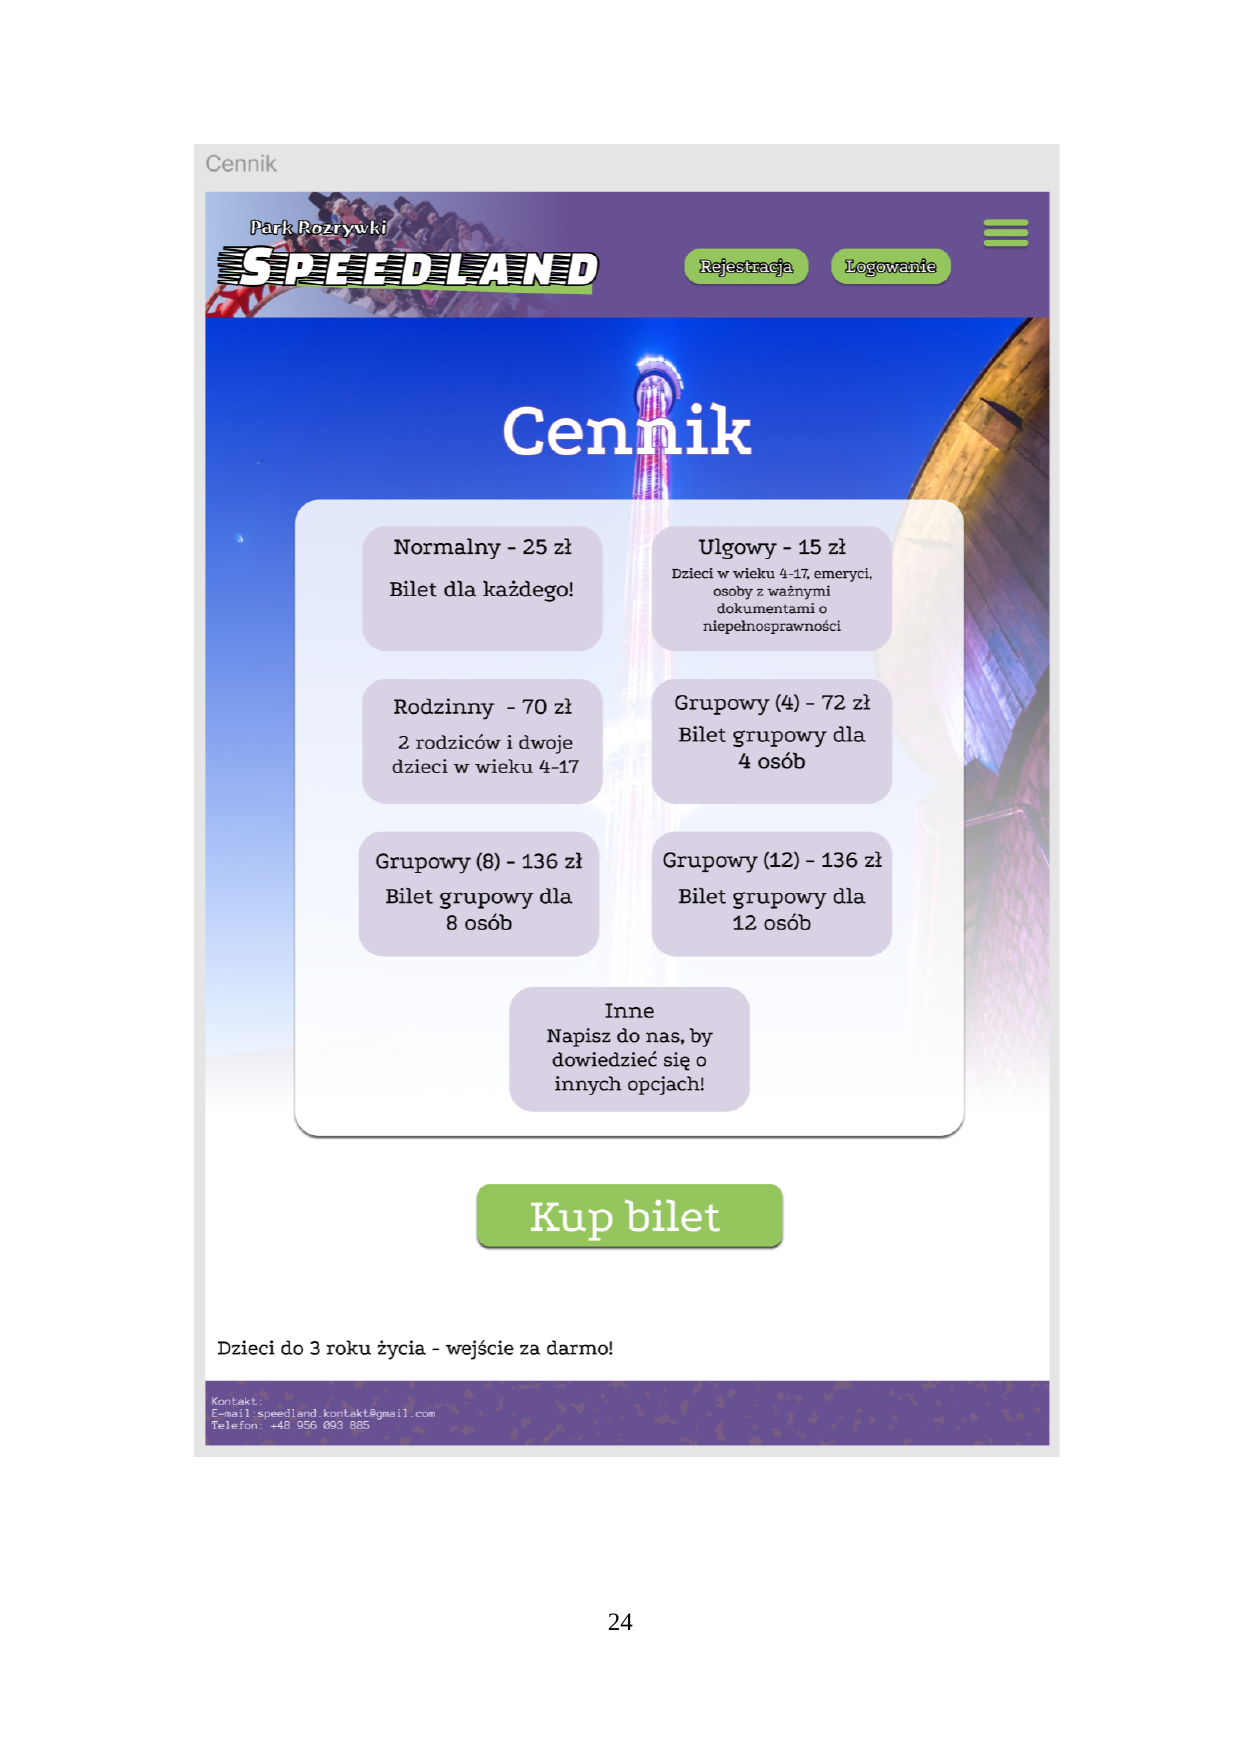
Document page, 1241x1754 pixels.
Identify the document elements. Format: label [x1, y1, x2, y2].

picture [193, 144, 1060, 1457]
